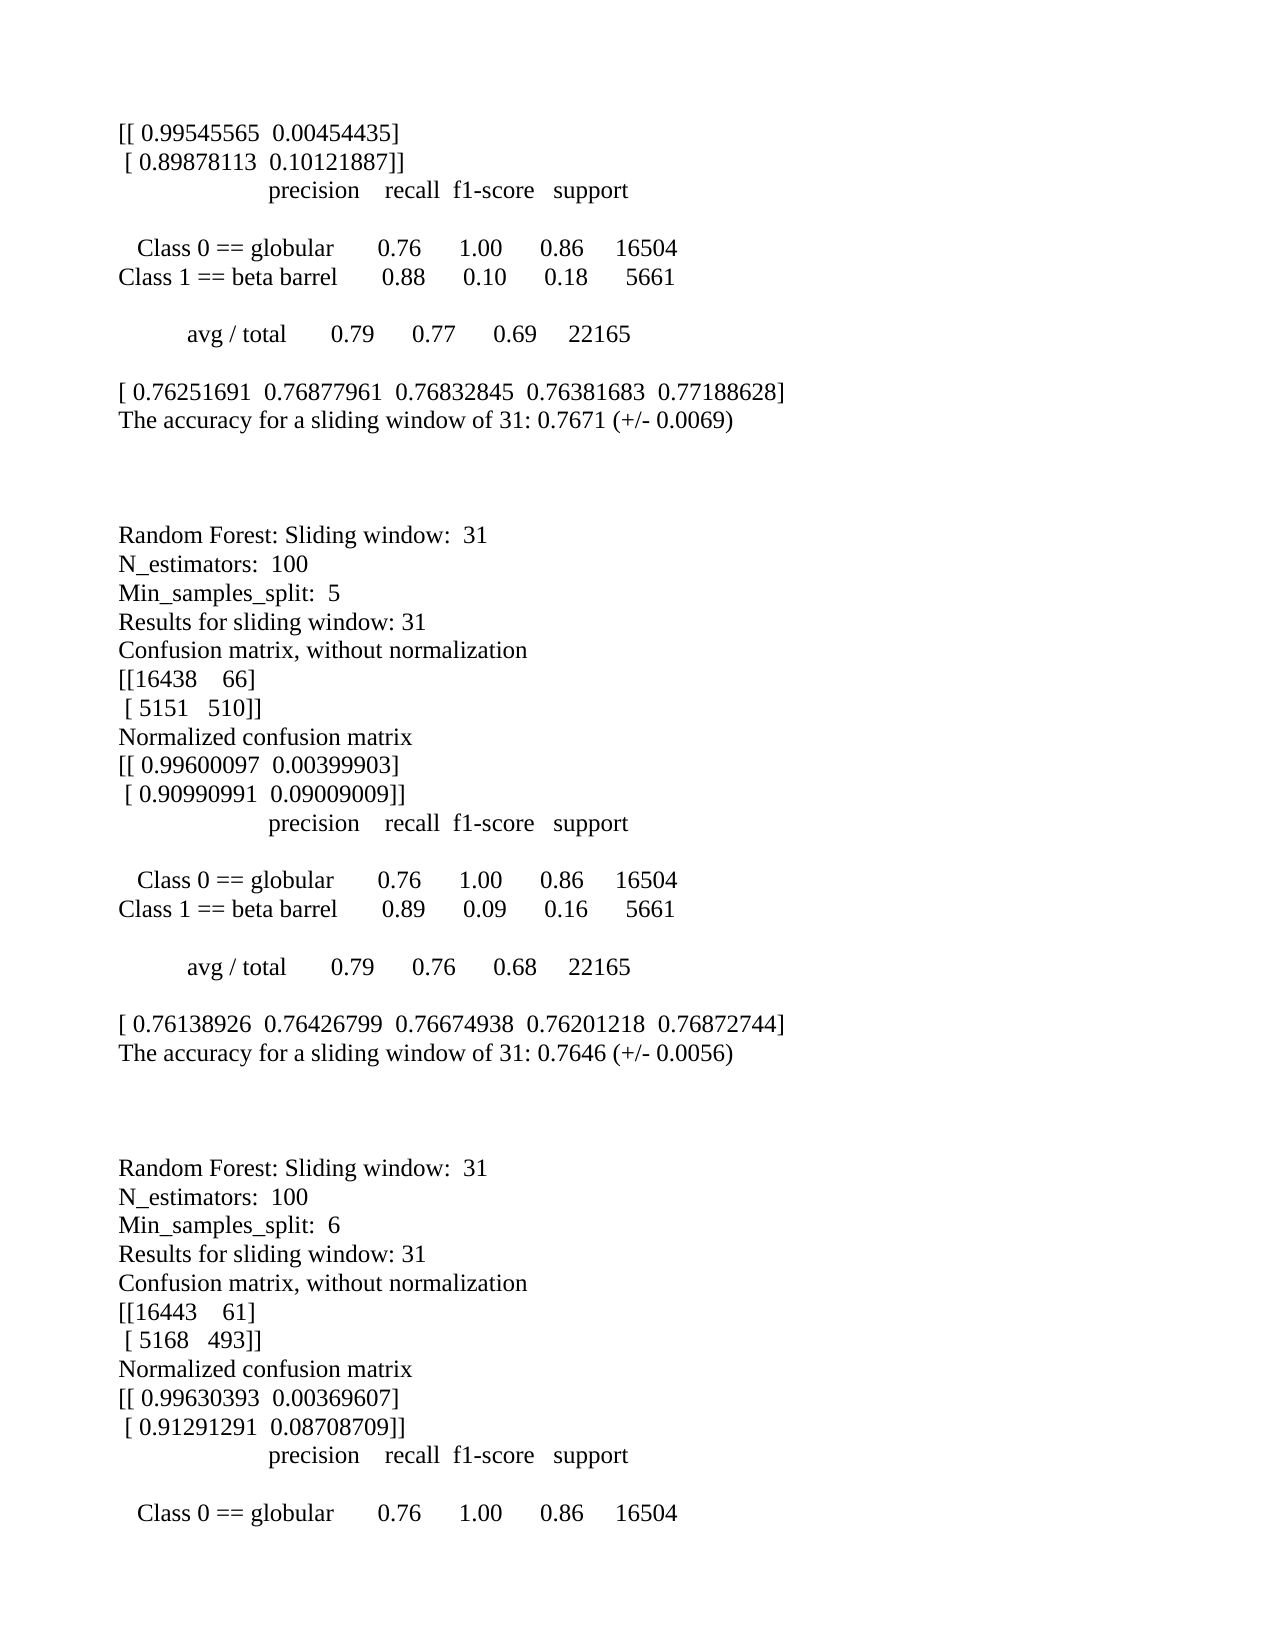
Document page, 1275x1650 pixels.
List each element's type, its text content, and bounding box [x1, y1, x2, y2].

text [ 0.89878113 0.10121887]] [118, 147, 1157, 176]
text Min_samples_split: 6 [118, 1211, 1157, 1239]
text [[ 0.99630393 0.00369607] [118, 1383, 1157, 1412]
text [ 0.90990991 0.09009009]] [118, 779, 1157, 808]
text Normalized confusion matrix [118, 1354, 1157, 1383]
text Results for sliding window: 31 [118, 607, 1157, 636]
text [[16443 61] [118, 1297, 1157, 1326]
text N_estimators: 100 [118, 1182, 1157, 1211]
text Class 1 == beta barrel 0.88 0.10 0.18 5661 [118, 262, 1157, 291]
text Min_samples_split: 5 [118, 578, 1157, 607]
text Random Forest: Sliding window: 31 [118, 1153, 1157, 1182]
text Confusion matrix, without normalization [118, 1268, 1157, 1297]
text [ 0.76251691 0.76877961 0.76832845 0.76381683 0.77188628] [118, 377, 1157, 406]
text [[ 0.99600097 0.00399903] [118, 751, 1157, 779]
text Class 0 == globular 0.76 1.00 0.86 16504 [118, 1498, 1157, 1527]
text Confusion matrix, without normalization [118, 636, 1157, 664]
text [[16438 66] [118, 664, 1157, 693]
text precision recall f1-score support [118, 808, 1157, 837]
text precision recall f1-score support [118, 1441, 1157, 1469]
text avg / total 0.79 0.77 0.69 22165 [118, 319, 1157, 348]
text Class 1 == beta barrel 0.89 0.09 0.16 5661 [118, 894, 1157, 923]
text The accuracy for a sliding window of 31: 0.7671 (+/- 0.0069) [118, 406, 1157, 434]
text [ 5168 493]] [118, 1326, 1157, 1354]
text Random Forest: Sliding window: 31 [118, 521, 1157, 549]
text N_estimators: 100 [118, 549, 1157, 578]
text [ 0.91291291 0.08708709]] [118, 1412, 1157, 1441]
text [[ 0.99545565 0.00454435] [118, 118, 1157, 147]
text Class 0 == globular 0.76 1.00 0.86 16504 [118, 866, 1157, 894]
text [ 5151 510]] [118, 693, 1157, 722]
text avg / total 0.79 0.76 0.68 22165 [118, 952, 1157, 981]
text Class 0 == globular 0.76 1.00 0.86 16504 [118, 233, 1157, 262]
text Normalized confusion matrix [118, 722, 1157, 751]
text Results for sliding window: 31 [118, 1239, 1157, 1268]
text The accuracy for a sliding window of 31: 0.7646 (+/- 0.0056) [118, 1038, 1157, 1067]
text [ 0.76138926 0.76426799 0.76674938 0.76201218 0.76872744] [118, 1009, 1157, 1038]
text precision recall f1-score support [118, 176, 1157, 204]
